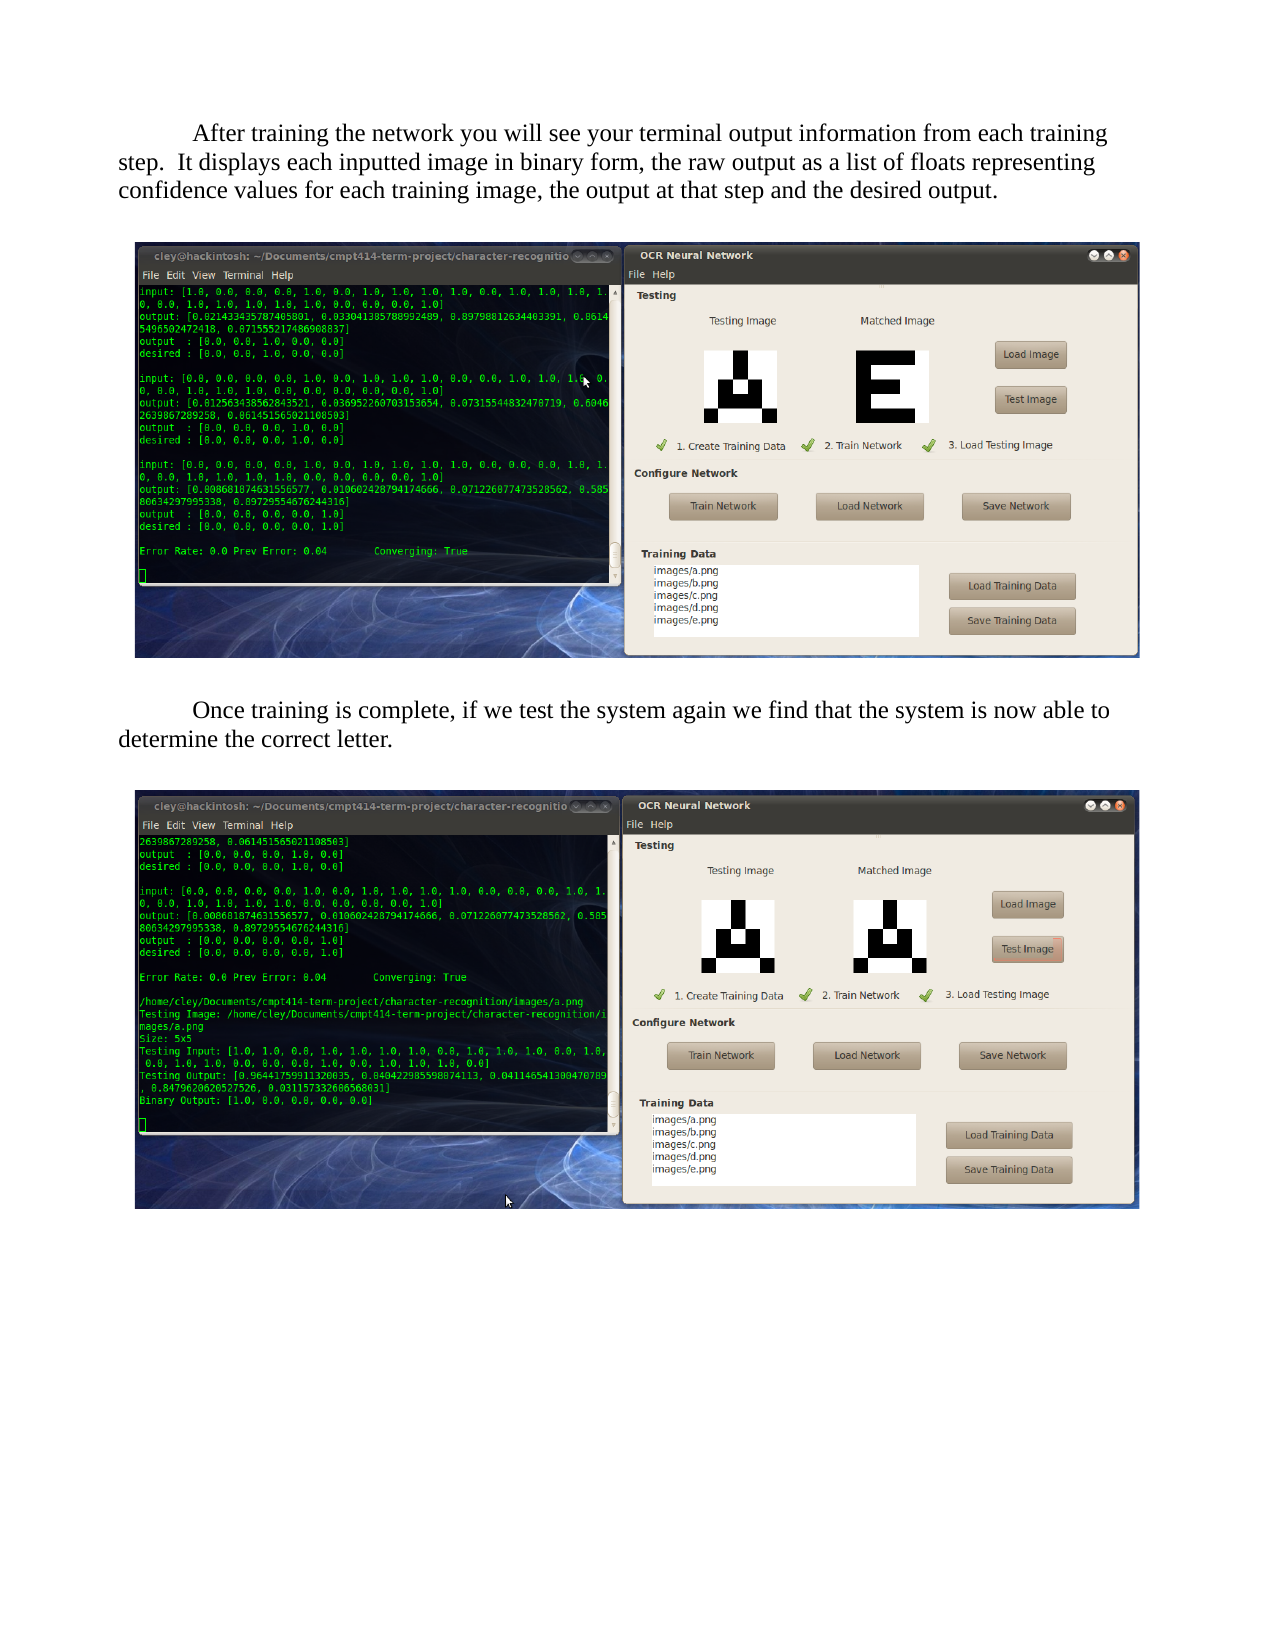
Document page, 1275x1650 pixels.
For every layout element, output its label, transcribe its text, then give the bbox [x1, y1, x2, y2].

picture [134, 790, 1140, 1209]
text Once training is complete, if we test the system again we find that the system is now able to determine the correct letter. [118, 695, 1157, 753]
picture [134, 242, 1140, 658]
text After training the network you will see your terminal output information from each training step. It displays each inputted image in binary form, the raw output as a list of floats representing confidence values for each training image, the output at that step and the desired output. [118, 118, 1157, 204]
